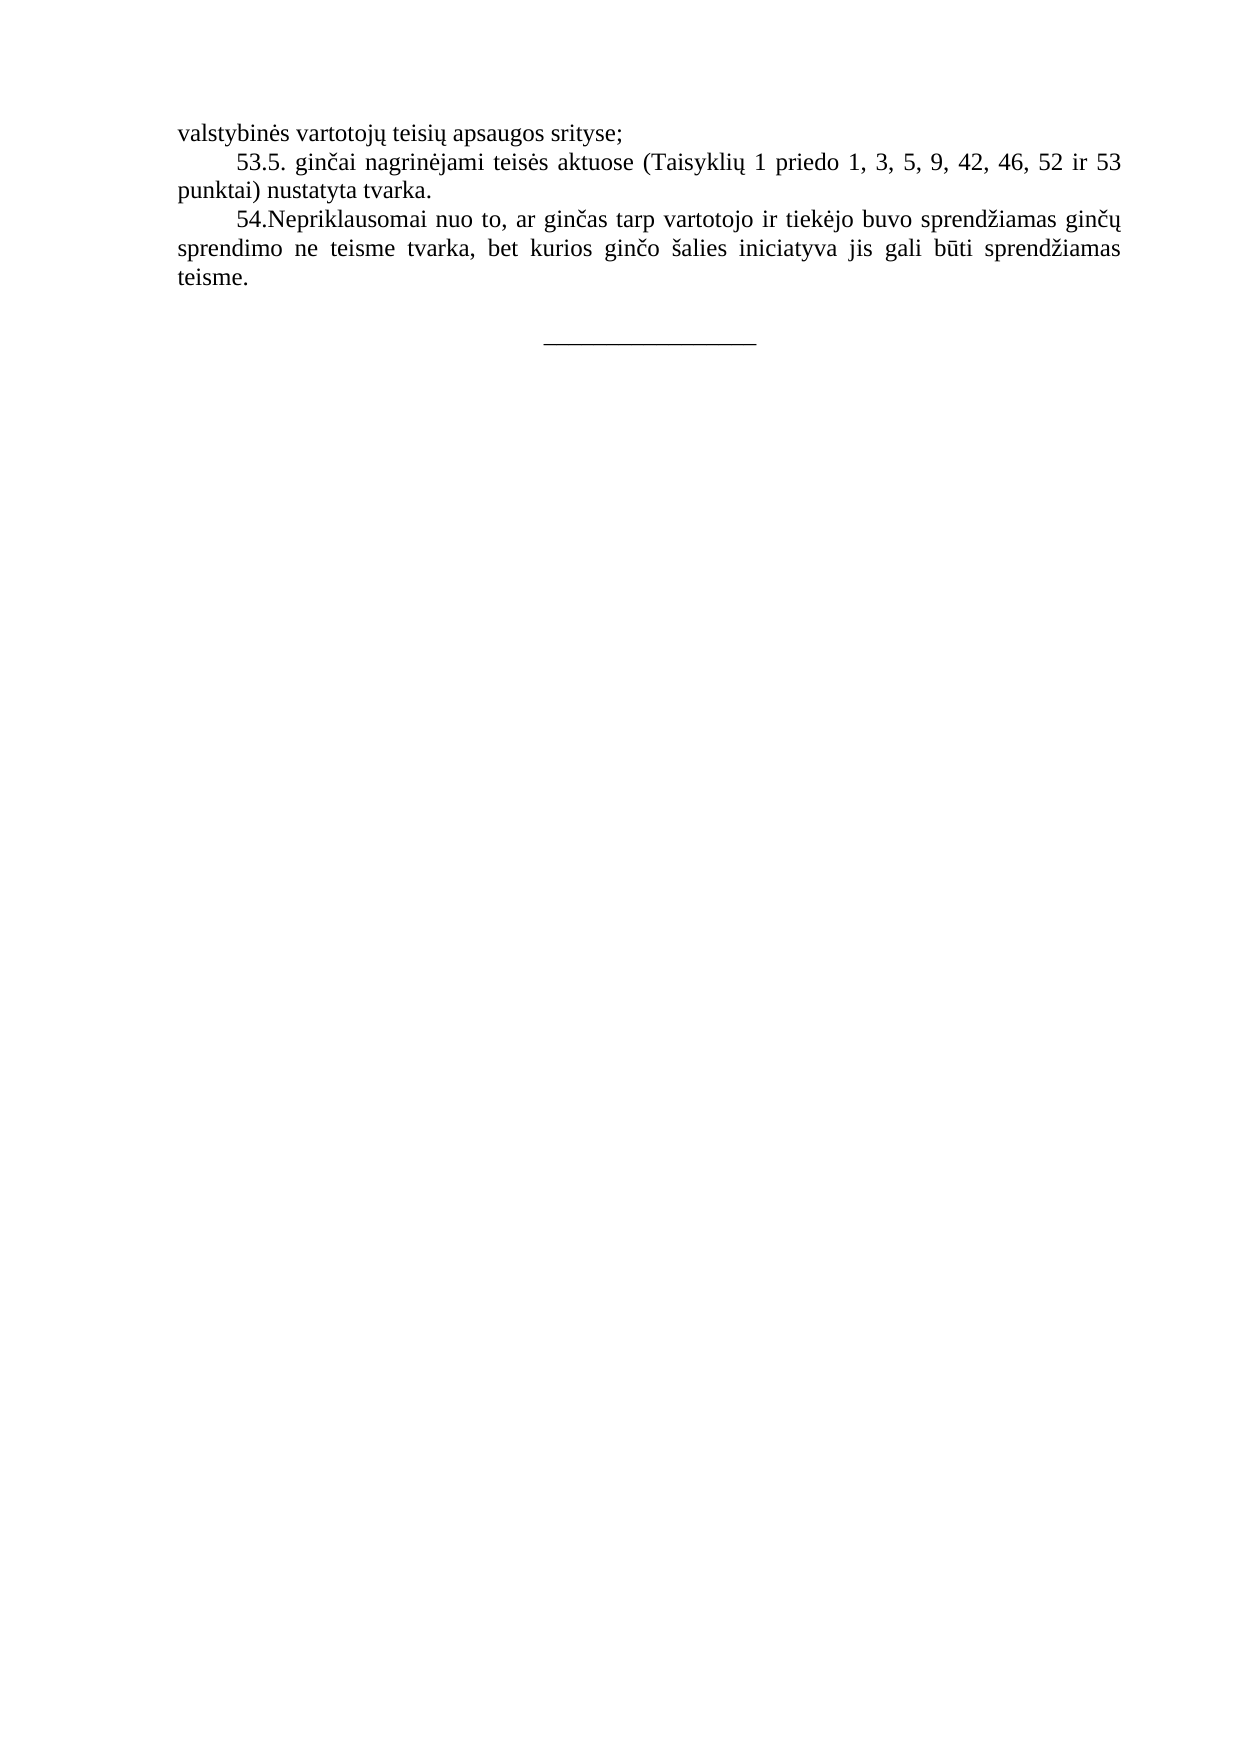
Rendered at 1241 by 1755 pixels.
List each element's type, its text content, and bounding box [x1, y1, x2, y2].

text valstybinės vartotojų teisių apsaugos srityse; [177, 118, 1122, 147]
text 53.5. ginčai nagrinėjami teisės aktuose (Taisyklių 1 priedo 1, 3, 5, 9, 42, 46, 52 ir 53 punktai) nustatyta tvarka. [177, 147, 1122, 204]
text _________________ [177, 319, 1122, 348]
text 54.Nepriklausomai nuo to, ar ginčas tarp vartotojo ir tiekėjo buvo sprendžiamas ginčų sprendimo ne teisme tvarka, bet kurios ginčo šalies iniciatyva jis gali būti sprendžiamas teisme. [177, 204, 1122, 291]
